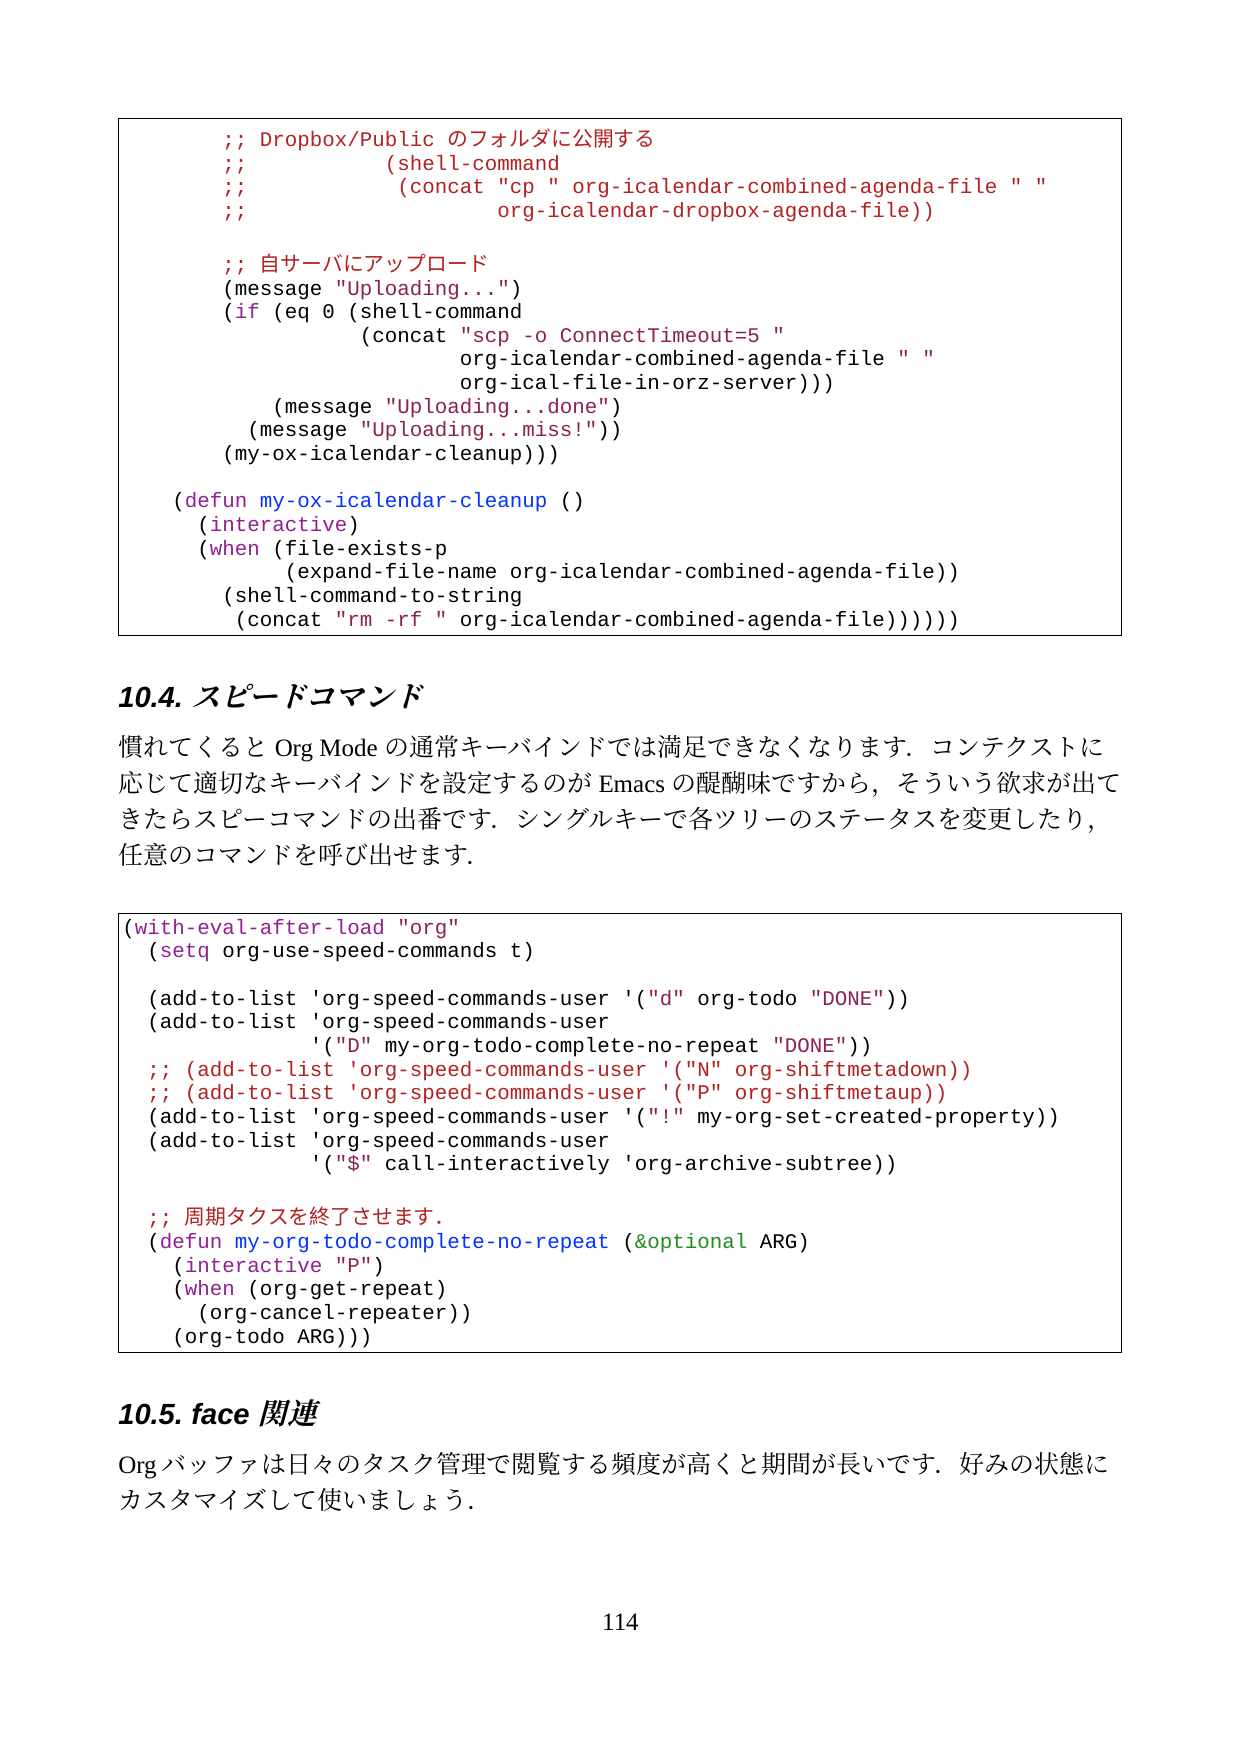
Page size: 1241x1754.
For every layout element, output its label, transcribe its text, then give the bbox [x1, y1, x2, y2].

text (setq org-use-speed-commands t) [119, 937, 1121, 960]
text (if (eq 0 (shell-command [119, 297, 1121, 321]
text ;; org-icalendar-dropbox-agenda-file)) [119, 196, 1121, 219]
text (message "Uploading...done") [119, 392, 1121, 415]
text Orgバッファは日々のタスク管理で閲覧する頻度が高くと期間が長いです．好みの状態にカスタマイズして使いましょう． [118, 1445, 1122, 1546]
text (defun my-ox-icalendar-cleanup () [119, 486, 1121, 510]
text ;; Dropbox/Public のフォルダに公開する [119, 119, 1121, 148]
text ;; (shell-command [119, 148, 1121, 172]
text ;; 自サーバにアップロード [119, 243, 1121, 273]
text ;; (add-to-list 'org-speed-commands-user '("P" org-shiftmetaup)) [119, 1078, 1121, 1102]
text (defun my-org-todo-complete-no-repeat (&optional ARG) [119, 1227, 1121, 1251]
text (concat "scp -o ConnectTimeout=5 " [119, 321, 1121, 344]
text org-icalendar-combined-agenda-file " " [119, 344, 1121, 368]
subtitle face 関連 [118, 1391, 1122, 1432]
text ;; (concat "cp " org-icalendar-combined-agenda-file " " [119, 172, 1121, 196]
text (with-eval-after-load "org" [119, 914, 1121, 937]
text (add-to-list 'org-speed-commands-user '("!" my-org-set-created-property)) [119, 1102, 1121, 1126]
text '("$" call-interactively 'org-archive-subtree)) [119, 1149, 1121, 1173]
text (expand-file-name org-icalendar-combined-agenda-file)) [119, 557, 1121, 581]
text (interactive "P") [119, 1251, 1121, 1274]
text (when (org-get-repeat) [119, 1274, 1121, 1298]
text ;; 周期タクスを終了させます． [119, 1197, 1121, 1227]
text '("D" my-org-todo-complete-no-repeat "DONE")) [119, 1031, 1121, 1055]
text (add-to-list 'org-speed-commands-user '("d" org-todo "DONE")) [119, 984, 1121, 1007]
text (add-to-list 'org-speed-commands-user [119, 1126, 1121, 1149]
subtitle スピードコマンド [118, 673, 1122, 715]
text (my-ox-icalendar-cleanup))) [119, 439, 1121, 463]
text ;; (add-to-list 'org-speed-commands-user '("N" org-shiftmetadown)) [119, 1055, 1121, 1078]
text (shell-command-to-string [119, 581, 1121, 604]
text (org-todo ARG))) [119, 1322, 1121, 1352]
text 慣れてくると Org Mode の通常キーバインドでは満足できなくなります．コンテクストに応じて適切なキーバインドを設定するのが Emacs の醍醐味ですから，そういう欲求が出てきたらスピーコマンドの出番です．シングルキーで各ツリーのステータスを変更したり，任意のコマンドを呼び出せます． [118, 728, 1122, 900]
text org-ical-file-in-orz-server))) [119, 368, 1121, 392]
text (concat "rm -rf " org-icalendar-combined-agenda-file)))))) [119, 604, 1121, 635]
text (add-to-list 'org-speed-commands-user [119, 1007, 1121, 1031]
text (when (file-exists-p [119, 534, 1121, 557]
text (interactive) [119, 510, 1121, 534]
text (message "Uploading...miss!")) [119, 415, 1121, 439]
text (org-cancel-repeater)) [119, 1298, 1121, 1322]
text (message "Uploading...") [119, 273, 1121, 297]
